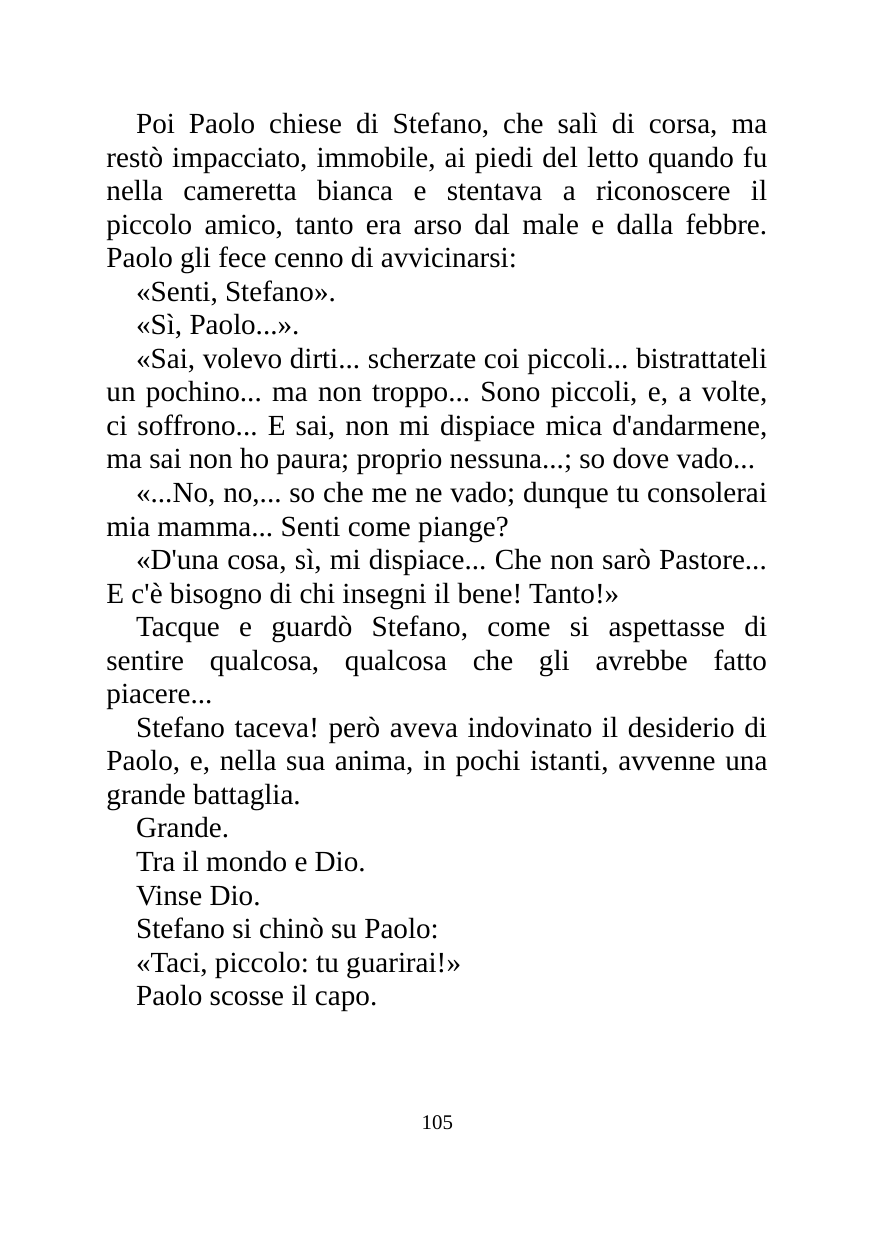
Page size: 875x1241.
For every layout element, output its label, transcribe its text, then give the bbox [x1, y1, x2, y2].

text «Sì, Paolo...». [106, 307, 768, 341]
text Stefano taceva! però aveva indovinato il desiderio di Paolo, e, nella sua anima, in pochi istanti, avvenne una grande battaglia. [106, 710, 768, 811]
text Tacque e guardò Stefano, come si aspettasse di sentire qualcosa, qualcosa che gli avrebbe fatto piacere... [106, 609, 768, 710]
text «Senti, Stefano». [106, 274, 768, 307]
text Grande. [106, 811, 768, 844]
text «Taci, piccolo: tu guarirai!» [106, 945, 768, 978]
text Vinse Dio. [106, 878, 768, 911]
text Paolo scosse il capo. [106, 978, 768, 1012]
text Stefano si chinò su Paolo: [106, 911, 768, 945]
text Tra il mondo e Dio. [106, 844, 768, 878]
text Poi Paolo chiese di Stefano, che salì di corsa, ma restò impacciato, immobile, ai piedi del letto quando fu nella cameretta bianca e stentava a riconoscere il piccolo amico, tanto era arso dal male e dalla febbre. Paolo gli fece cenno di avvicinarsi: [106, 106, 768, 274]
text «D'una cosa, sì, mi dispiace... Che non sarò Pastore... E c'è bisogno di chi insegni il bene! Tanto!» [106, 542, 768, 609]
text «Sai, volevo dirti... scherzate coi piccoli... bistrattateli un pochino... ma non troppo... Sono piccoli, e, a volte, ci soffrono... E sai, non mi dispiace mica d'andarmene, ma sai non ho paura; proprio nessuna...; so dove vado... [106, 341, 768, 475]
text «...No, no,... so che me ne vado; dunque tu consolerai mia mamma... Senti come piange? [106, 475, 768, 542]
